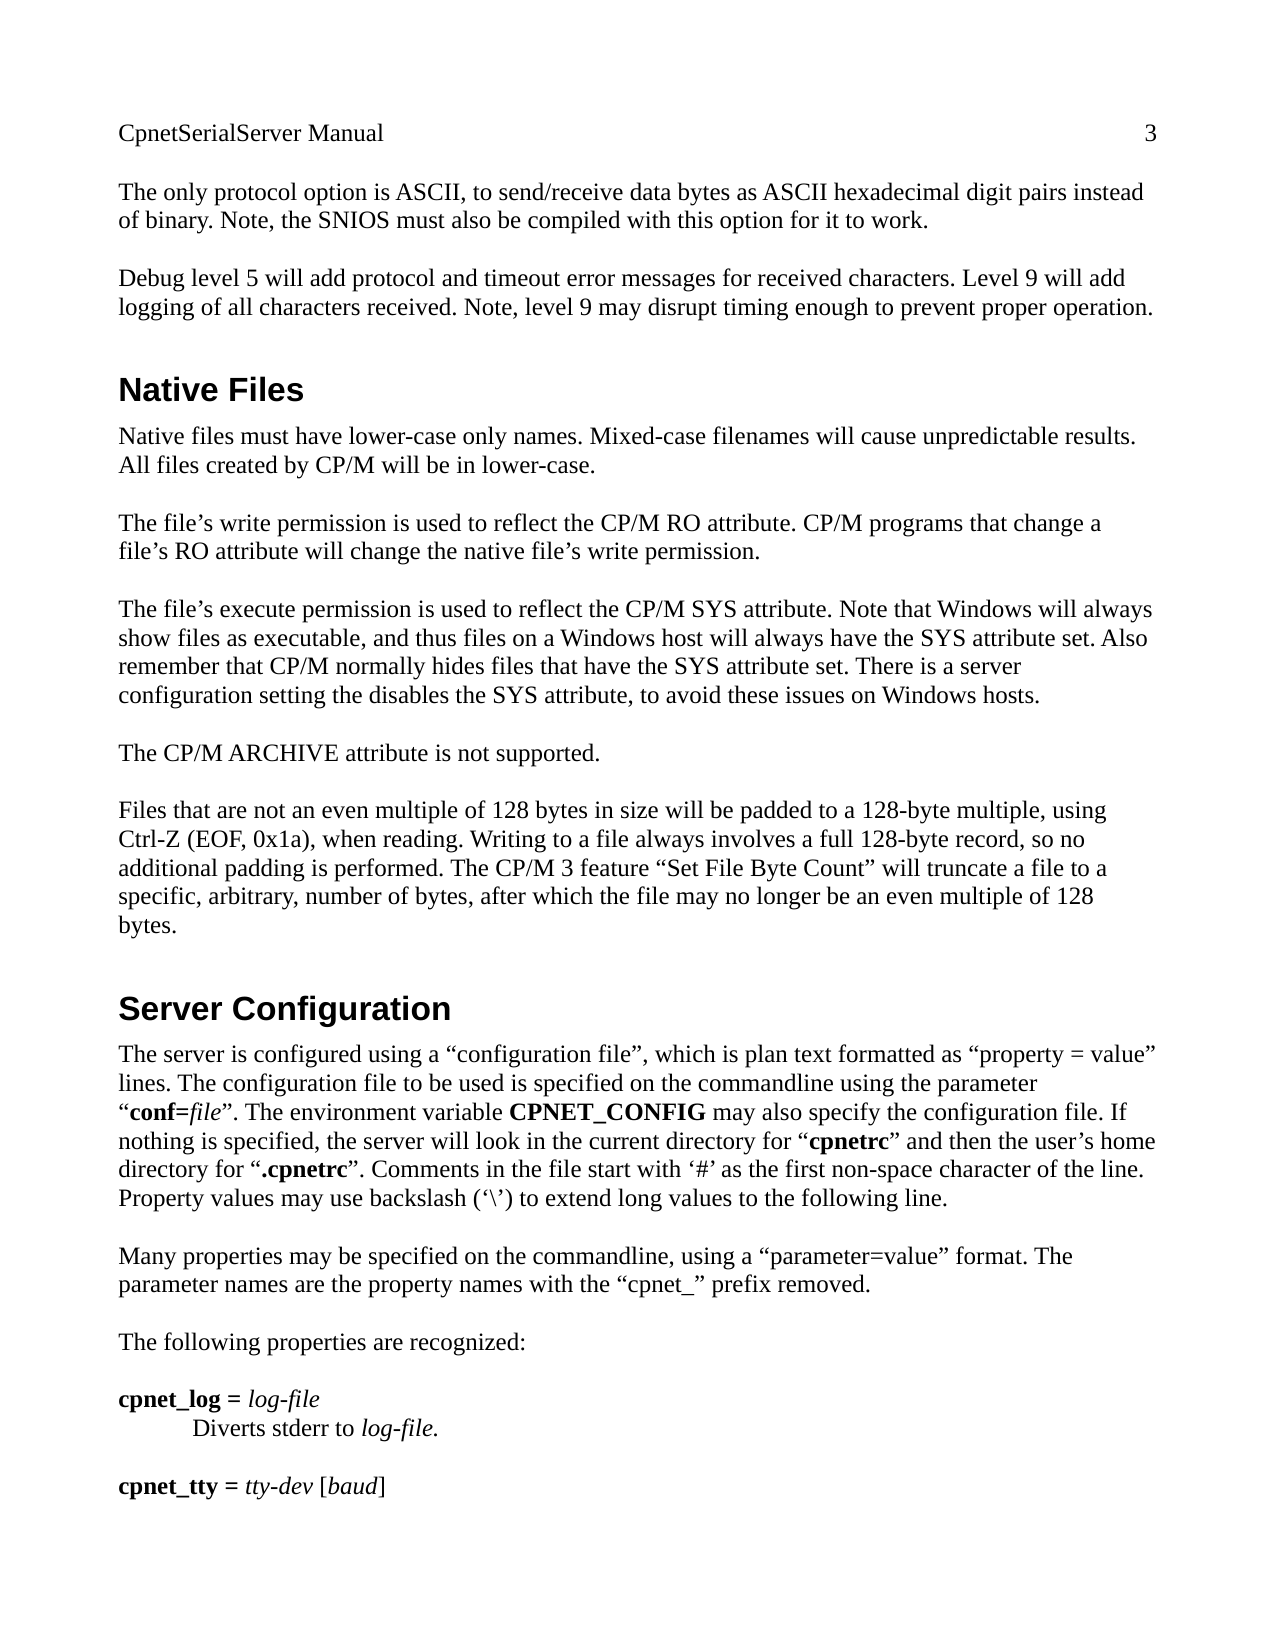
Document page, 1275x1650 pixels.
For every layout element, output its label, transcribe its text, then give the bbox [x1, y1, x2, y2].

subtitle Server Configuration [118, 988, 1157, 1027]
text Native files must have lower-case only names. Mixed-case filenames will cause unpredictable results. All files created by CP/M will be in lower-case. [118, 421, 1157, 479]
text The file’s write permission is used to reflect the CP/M RO attribute. CP/M programs that change a file’s RO attribute will change the native file’s write permission. [118, 508, 1157, 565]
text The only protocol option is ASCII, to send/receive data bytes as ASCII hexadecimal digit pairs instead of binary. Note, the SNIOS must also be compiled with this option for it to work. [118, 177, 1157, 234]
text The file’s execute permission is used to reflect the CP/M SYS attribute. Note that Windows will always show files as executable, and thus files on a Windows host will always have the SYS attribute set. Also remember that CP/M normally hides files that have the SYS attribute set. There is a server configuration setting the disables the SYS attribute, to avoid these issues on Windows hosts. [118, 594, 1157, 709]
text The server is configured using a “configuration file”, which is plan text formatted as “property = value” lines. The configuration file to be used is specified on the commandline using the parameter “conf=file”. The environment variable CPNET_CONFIG may also specify the configuration file. If nothing is specified, the server will look in the current directory for “cpnetrc” and then the user’s home directory for “.cpnetrc”. Comments in the file start with ‘#’ as the first non-space character of the line. Property values may use backslash (‘\’) to extend long values to the following line. [118, 1039, 1157, 1212]
text cpnet_tty = tty-dev [baud] [118, 1471, 1157, 1499]
text Files that are not an even multiple of 128 bytes in size will be padded to a 128-byte multiple, using Ctrl-Z (EOF, 0x1a), when reading. Writing to a file always involves a full 128-byte record, so no additional padding is performed. The CP/M 3 feature “Set File Byte Count” will truncate a file to a specific, arbitrary, number of bytes, after which the file may no longer be an even multiple of 128 bytes. [118, 795, 1157, 939]
text cpnet_log = log-file [118, 1384, 1157, 1413]
text The CP/M ARCHIVE attribute is not supported. [118, 738, 1157, 766]
text The following properties are recognized: [118, 1327, 1157, 1356]
subtitle Native Files [118, 370, 1157, 409]
text Many properties may be specified on the commandline, using a “parameter=value” format. The parameter names are the property names with the “cpnet_” prefix removed. [118, 1241, 1157, 1298]
text Debug level 5 will add protocol and timeout error messages for received characters. Level 9 will add logging of all characters received. Note, level 9 may disrupt timing enough to prevent proper operation. [118, 263, 1157, 321]
text Diverts stderr to log-file. [192, 1413, 1157, 1442]
